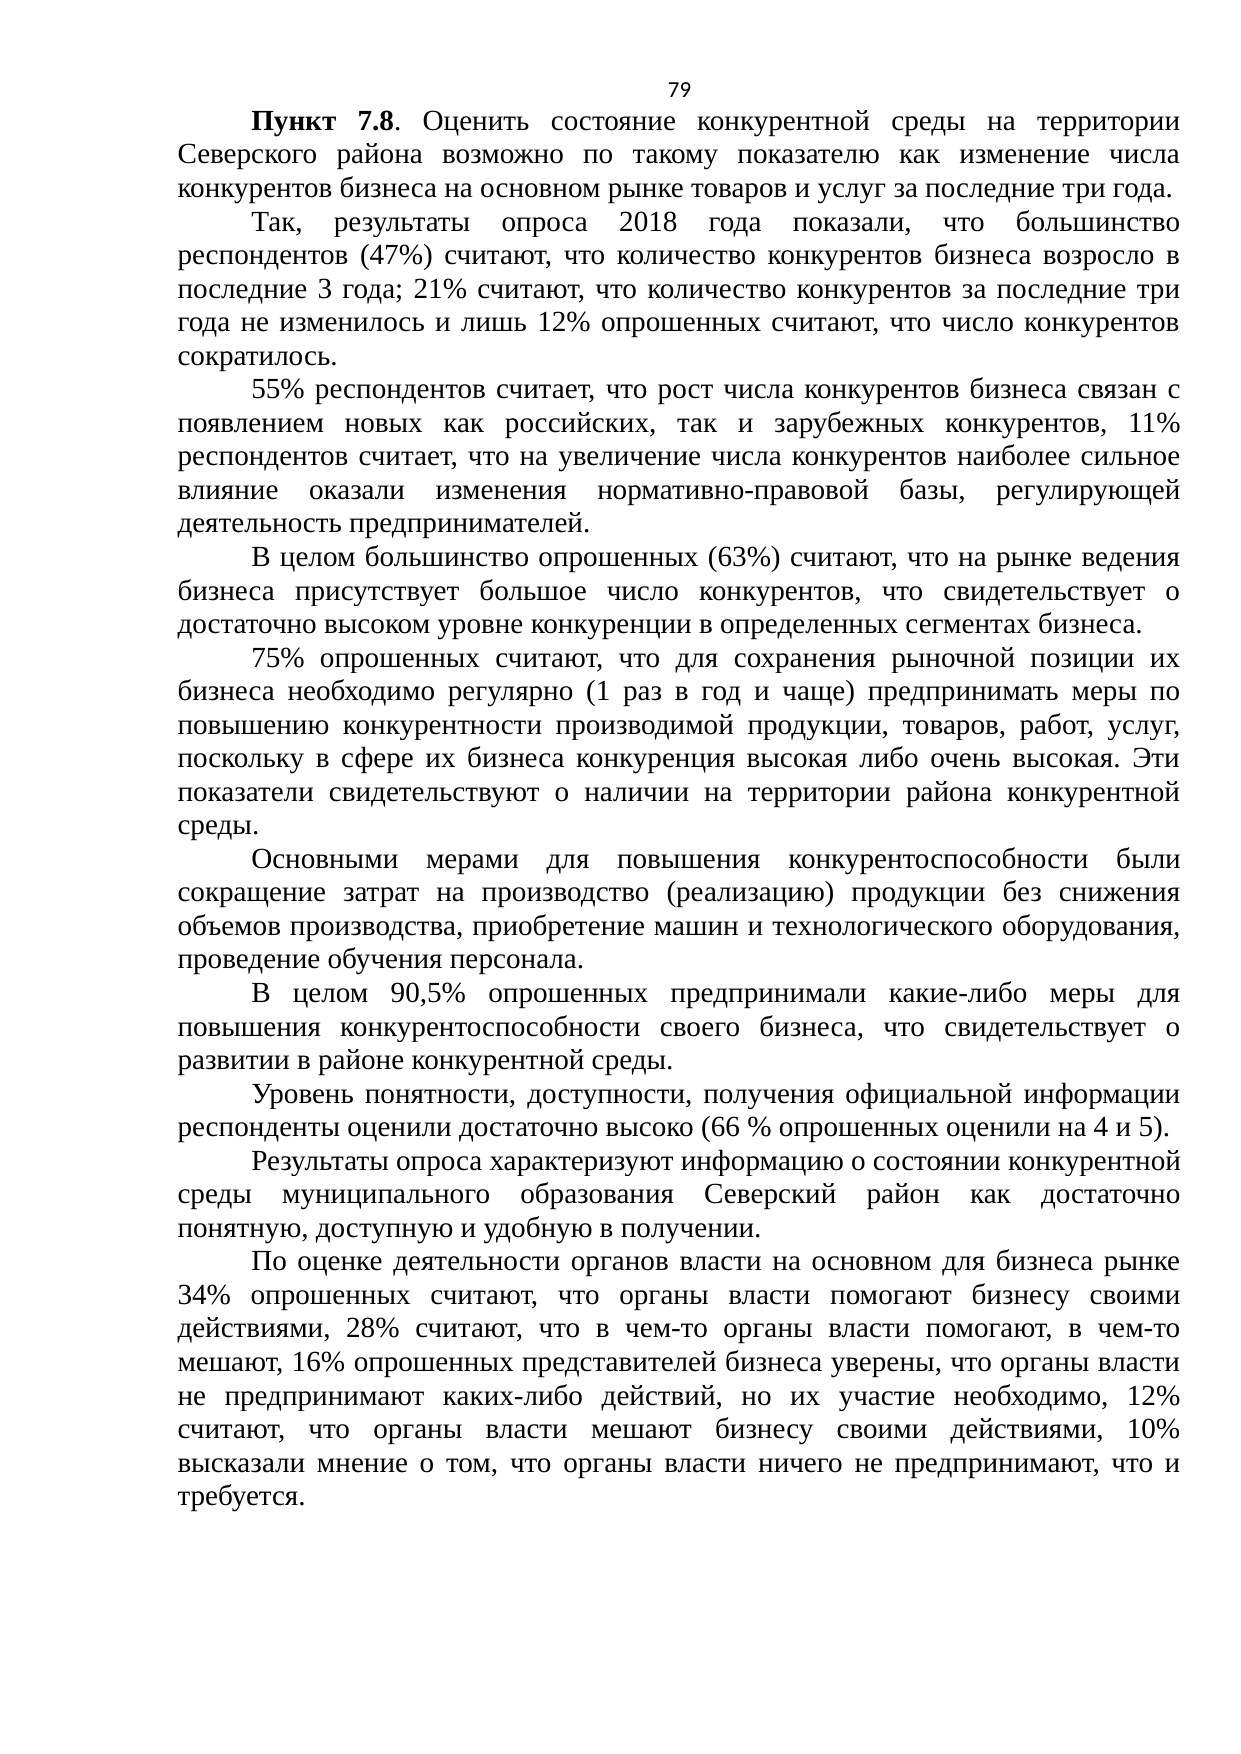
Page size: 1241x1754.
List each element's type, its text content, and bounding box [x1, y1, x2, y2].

text Так, результаты опроса 2018 года показали, что большинство респондентов (47%) считают, что количество конкурентов бизнеса возросло в последние 3 года; 21% считают, что количество конкурентов за последние три года не изменилось и лишь 12% опрошенных считают, что число конкурентов сократилось. [177, 204, 1181, 371]
text 55% респондентов считает, что рост числа конкурентов бизнеса связан с появлением новых как российских, так и зарубежных конкурентов, 11% респондентов считает, что на увеличение числа конкурентов наиболее сильное влияние оказали изменения нормативно-правовой базы, регулирующей деятельность предпринимателей. [177, 371, 1181, 539]
text В целом 90,5% опрошенных предпринимали какие-либо меры для повышения конкурентоспособности своего бизнеса, что свидетельствует о развитии в районе конкурентной среды. [177, 975, 1181, 1076]
text По оценке деятельности органов власти на основном для бизнеса рынке 34% опрошенных считают, что органы власти помогают бизнесу своими действиями, 28% считают, что в чем-то органы власти помогают, в чем-то мешают, 16% опрошенных представителей бизнеса уверены, что органы власти не предпринимают каких-либо действий, но их участие необходимо, 12% считают, что органы власти мешают бизнесу своими действиями, 10% высказали мнение о том, что органы власти ничего не предпринимают, что и требуется. [177, 1243, 1181, 1512]
text Уровень понятности, доступности, получения официальной информации респонденты оценили достаточно высоко (66 % опрошенных оценили на 4 и 5). [177, 1076, 1181, 1143]
text Основными мерами для повышения конкурентоспособности были сокращение затрат на производство (реализацию) продукции без снижения объемов производства, приобретение машин и технологического оборудования, проведение обучения персонала. [177, 841, 1181, 975]
text Пункт 7.8. Оценить состояние конкурентной среды на территории Северского района возможно по такому показателю как изменение числа конкурентов бизнеса на основном рынке товаров и услуг за последние три года. [177, 103, 1181, 204]
text Результаты опроса характеризуют информацию о состоянии конкурентной среды муниципального образования Северский район как достаточно понятную, доступную и удобную в получении. [177, 1143, 1181, 1243]
text В целом большинство опрошенных (63%) считают, что на рынке ведения бизнеса присутствует большое число конкурентов, что свидетельствует о достаточно высоком уровне конкуренции в определенных сегментах бизнеса. [177, 539, 1181, 640]
text 75% опрошенных считают, что для сохранения рыночной позиции их бизнеса необходимо регулярно (1 раз в год и чаще) предпринимать меры по повышению конкурентности производимой продукции, товаров, работ, услуг, поскольку в сфере их бизнеса конкуренция высокая либо очень высокая. Эти показатели свидетельствуют о наличии на территории района конкурентной среды. [177, 640, 1181, 841]
